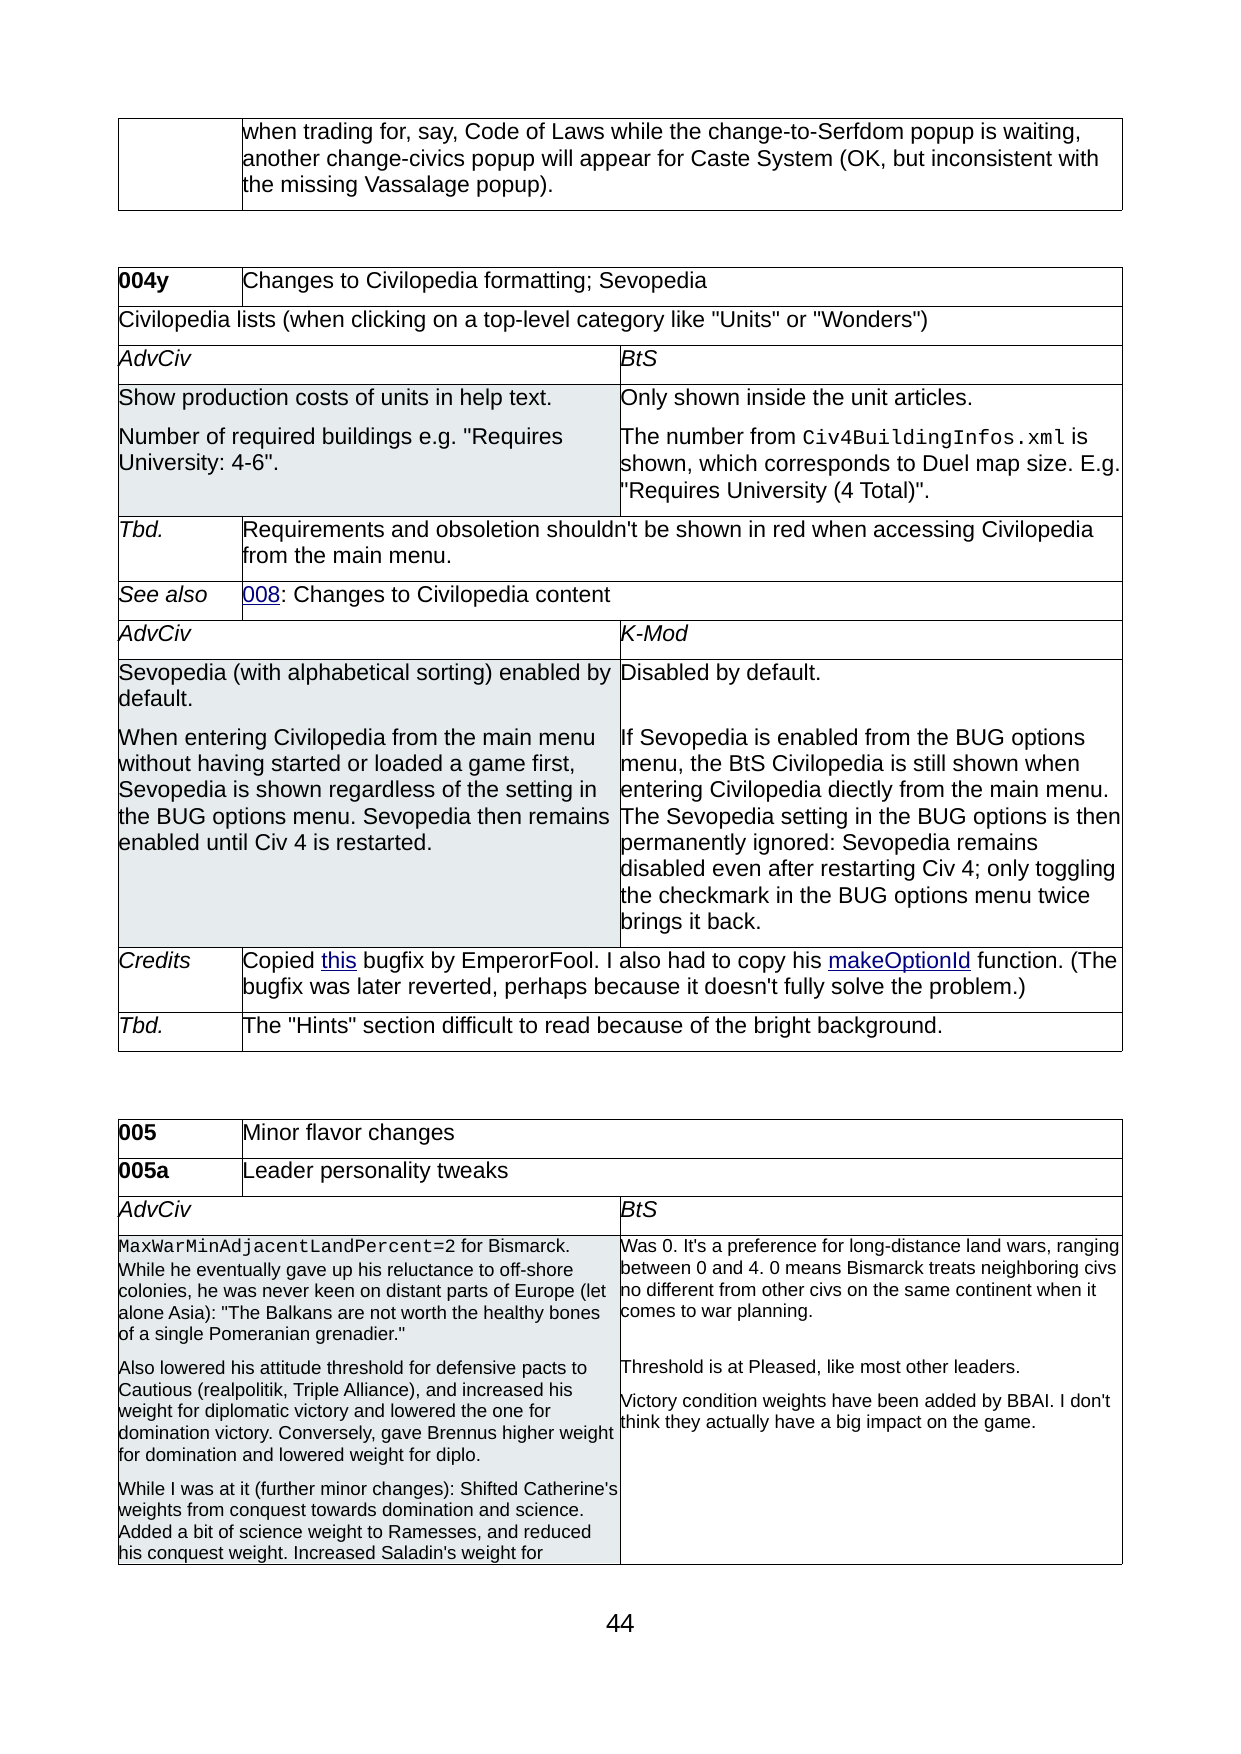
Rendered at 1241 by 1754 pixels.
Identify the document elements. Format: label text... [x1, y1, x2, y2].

table_cell Credits [119, 948, 242, 1012]
table_cell K-Mod [621, 621, 1122, 658]
table_cell BtS [621, 1197, 1122, 1235]
table_cell Only shown inside the unit articles. The number from Civ4BuildingInfos.xml is shown, which corresponds to Duel map size. E.g. "Requires University (4 Total)". [621, 385, 1122, 516]
table_header 004y [119, 268, 242, 306]
table_cell See also [119, 582, 242, 619]
table_cell Copied this bugfix by EmperorFool. I also had to copy his makeOptionId function. (The bugfix was later reverted, perhaps because it doesn't fully solve the problem.) [243, 948, 1122, 1012]
table_cell Sevopedia (with alphabetical sorting) enabled by default. When entering Civilopedia from the main menu without having started or loaded a game first, Sevopedia is shown regardless of the setting in the BUG options menu. Sevopedia then remains enabled until Civ 4 is restarted. [119, 660, 620, 947]
table_cell MaxWarMinAdjacentLandPercent=2 for Bismarck. While he eventually gave up his reluctance to off-shore colonies, he was never keen on distant parts of Europe (let alone Asia): "The Balkans are not worth the healthy bones of a single Pomeranian grenadier." Also lowered his attitude threshold for defensive pacts to Cautious (realpolitik, Triple Alliance), and increased his weight for diplomatic victory and lowered the one for domination victory. Conversely, gave Brennus higher weight for domination and lowered weight for diplo. While I was at it (further minor changes): Shifted Catherine's weights from conquest towards domination and science. Added a bit of science weight to Ramesses, and reduced his conquest weight. Increased Saladin's weight for [119, 1236, 620, 1563]
table_cell Requirements and obsoletion shouldn't be shown in red when accessing Civilopedia from the main menu. [243, 517, 1122, 581]
table_cell 008: Changes to Civilopedia content [243, 582, 1122, 619]
table_cell BtS [621, 346, 1122, 384]
table_cell Was 0. It's a preference for long-distance land wars, ranging between 0 and 4. 0 means Bismarck treats neighboring civs no different from other civs on the same continent when it comes to war planning. Threshold is at Pleased, like most other leaders. Victory condition weights have been added by BBAI. I don't think they actually have a big impact on the game. [621, 1236, 1122, 1563]
table_cell Tbd. [119, 517, 242, 581]
table_cell [119, 119, 242, 210]
table_cell AdvCiv [119, 1197, 620, 1235]
table_header 005 [119, 1120, 242, 1157]
table_cell Leader personality tweaks [243, 1159, 1122, 1196]
table_cell Disabled by default. If Sevopedia is enabled from the BUG options menu, the BtS Civilopedia is still shown when entering Civilopedia diectly from the main menu. The Sevopedia setting in the BUG options is then permanently ignored: Sevopedia remains disabled even after restarting Civ 4; only toggling the checkmark in the BUG options menu twice brings it back. [621, 660, 1122, 947]
table_header Minor flavor changes [243, 1120, 1122, 1157]
table_cell Show production costs of units in help text. Number of required buildings e.g. "Requires University: 4-6". [119, 385, 620, 516]
table_cell AdvCiv [119, 346, 620, 384]
table_cell 005a [119, 1159, 242, 1196]
table_cell Tbd. [119, 1013, 242, 1051]
table_cell Civilopedia lists (when clicking on a top-level category like "Units" or "Wonders") [119, 307, 1122, 345]
table_cell when trading for, say, Code of Laws while the change-to-Serfdom popup is waiting, another change-civics popup will appear for Caste System (OK, but inconsistent with the missing Vassalage popup). [243, 119, 1122, 210]
table_cell The "Hints" section difficult to read because of the bright background. [243, 1013, 1122, 1051]
table_cell AdvCiv [119, 621, 620, 658]
table_header Changes to Civilopedia formatting; Sevopedia [243, 268, 1122, 306]
